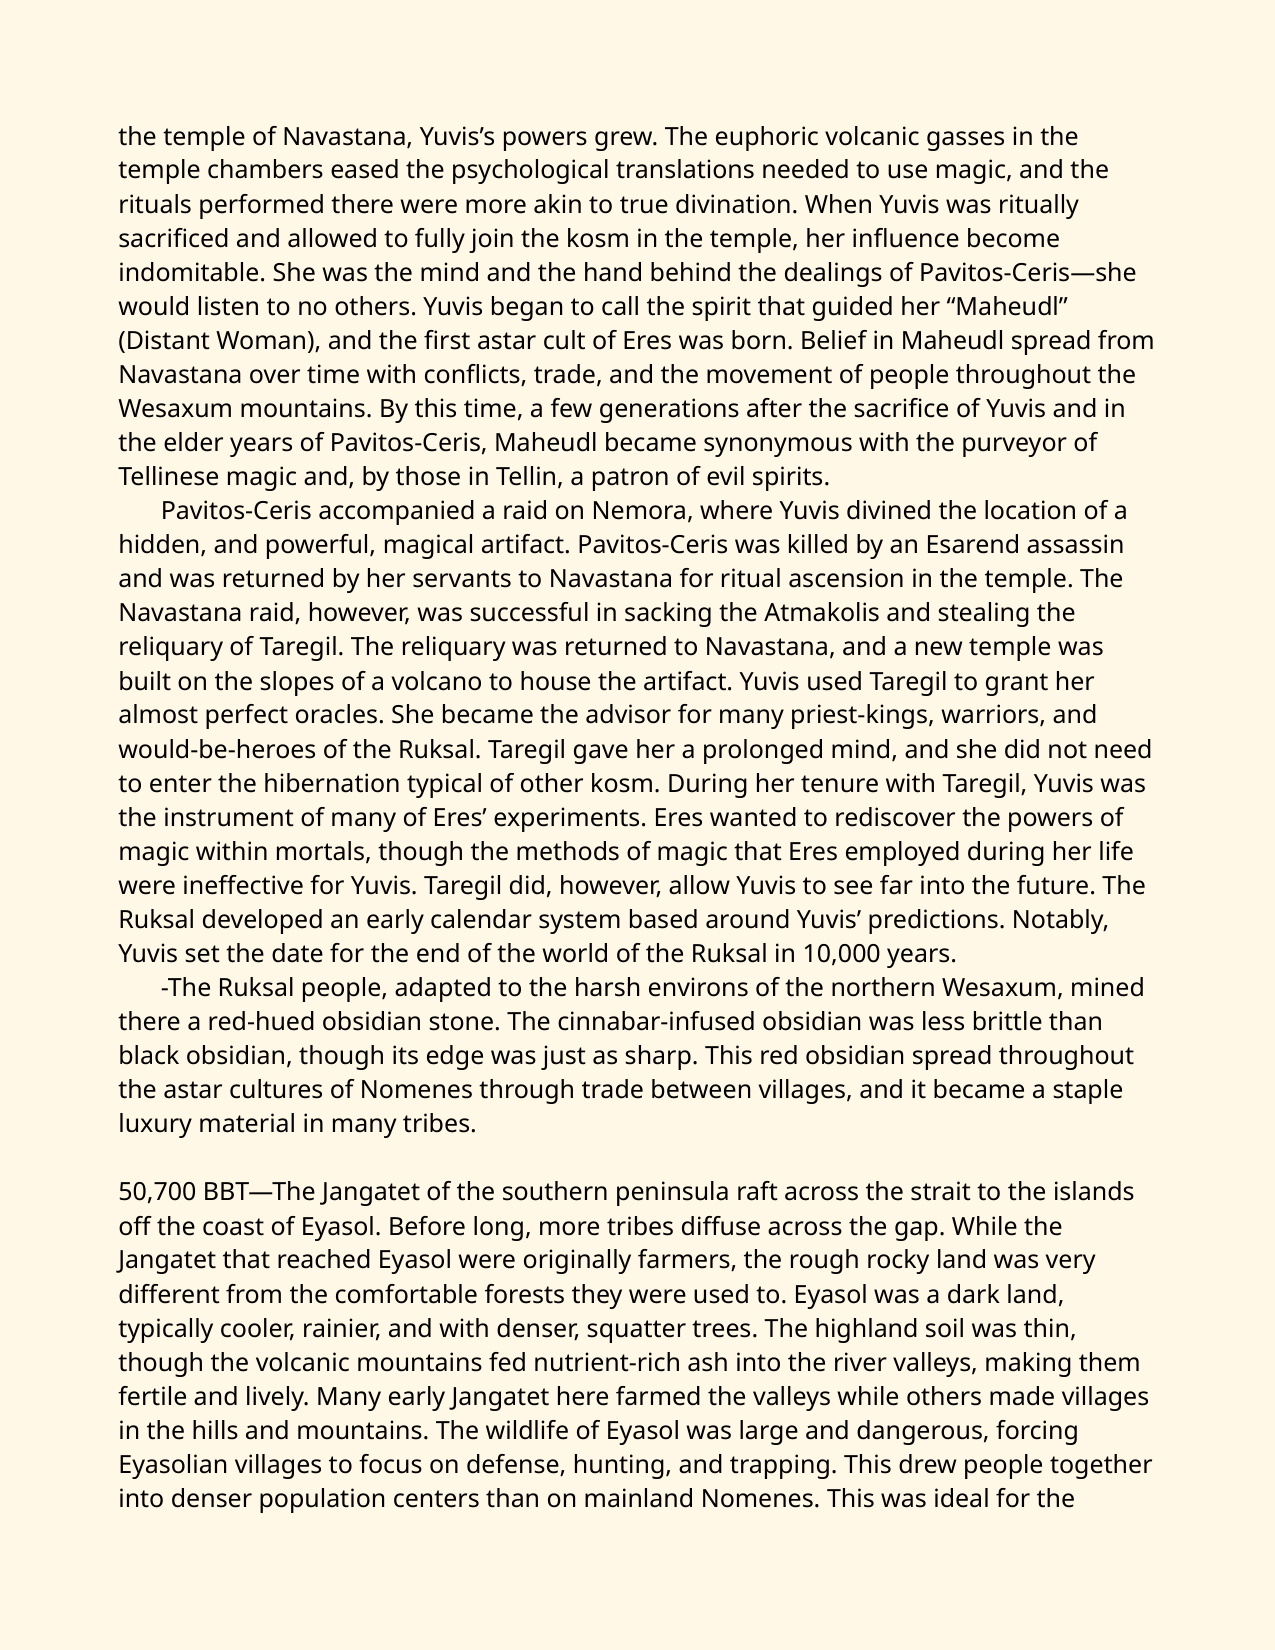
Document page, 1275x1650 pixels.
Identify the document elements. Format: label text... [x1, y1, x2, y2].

text 50,700 BBT—The Jangatet of the southern peninsula raft across the strait to the islands off the coast of Eyasol. Before long, more tribes diffuse across the gap. While the Jangatet that reached Eyasol were originally farmers, the rough rocky land was very different from the comfortable forests they were used to. Eyasol was a dark land, typically cooler, rainier, and with denser, squatter trees. The highland soil was thin, though the volcanic mountains fed nutrient-rich ash into the river valleys, making them fertile and lively. Many early Jangatet here farmed the valleys while others made villages in the hills and mountains. The wildlife of Eyasol was large and dangerous, forcing Eyasolian villages to focus on defense, hunting, and trapping. This drew people together into denser population centers than on mainland Nomenes. This was ideal for the [118, 1174, 1157, 1515]
text the temple of Navastana, Yuvis’s powers grew. The euphoric volcanic gasses in the temple chambers eased the psychological translations needed to use magic, and the rituals performed there were more akin to true divination. When Yuvis was ritually sacrificed and allowed to fully join the kosm in the temple, her influence become indomitable. She was the mind and the hand behind the dealings of Pavitos-Ceris—she would listen to no others. Yuvis began to call the spirit that guided her “Maheudl” (Distant Woman), and the first astar cult of Eres was born. Belief in Maheudl spread from Navastana over time with conflicts, trade, and the movement of people throughout the Wesaxum mountains. By this time, a few generations after the sacrifice of Yuvis and in the elder years of Pavitos-Ceris, Maheudl became synonymous with the purveyor of Tellinese magic and, by those in Tellin, a patron of evil spirits. [118, 118, 1157, 493]
text -The Ruksal people, adapted to the harsh environs of the northern Wesaxum, mined there a red-hued obsidian stone. The cinnabar-infused obsidian was less brittle than black obsidian, though its edge was just as sharp. This red obsidian spread throughout the astar cultures of Nomenes through trade between villages, and it became a staple luxury material in many tribes. [118, 970, 1157, 1140]
text Pavitos-Ceris accompanied a raid on Nemora, where Yuvis divined the location of a hidden, and powerful, magical artifact. Pavitos-Ceris was killed by an Esarend assassin and was returned by her servants to Navastana for ritual ascension in the temple. The Navastana raid, however, was successful in sacking the Atmakolis and stealing the reliquary of Taregil. The reliquary was returned to Navastana, and a new temple was built on the slopes of a volcano to house the artifact. Yuvis used Taregil to grant her almost perfect oracles. She became the advisor for many priest-kings, warriors, and would-be-heroes of the Ruksal. Taregil gave her a prolonged mind, and she did not need to enter the hibernation typical of other kosm. During her tenure with Taregil, Yuvis was the instrument of many of Eres’ experiments. Eres wanted to rediscover the powers of magic within mortals, though the methods of magic that Eres employed during her life were ineffective for Yuvis. Taregil did, however, allow Yuvis to see far into the future. The Ruksal developed an early calendar system based around Yuvis’ predictions. Notably, Yuvis set the date for the end of the world of the Ruksal in 10,000 years. [118, 493, 1157, 970]
